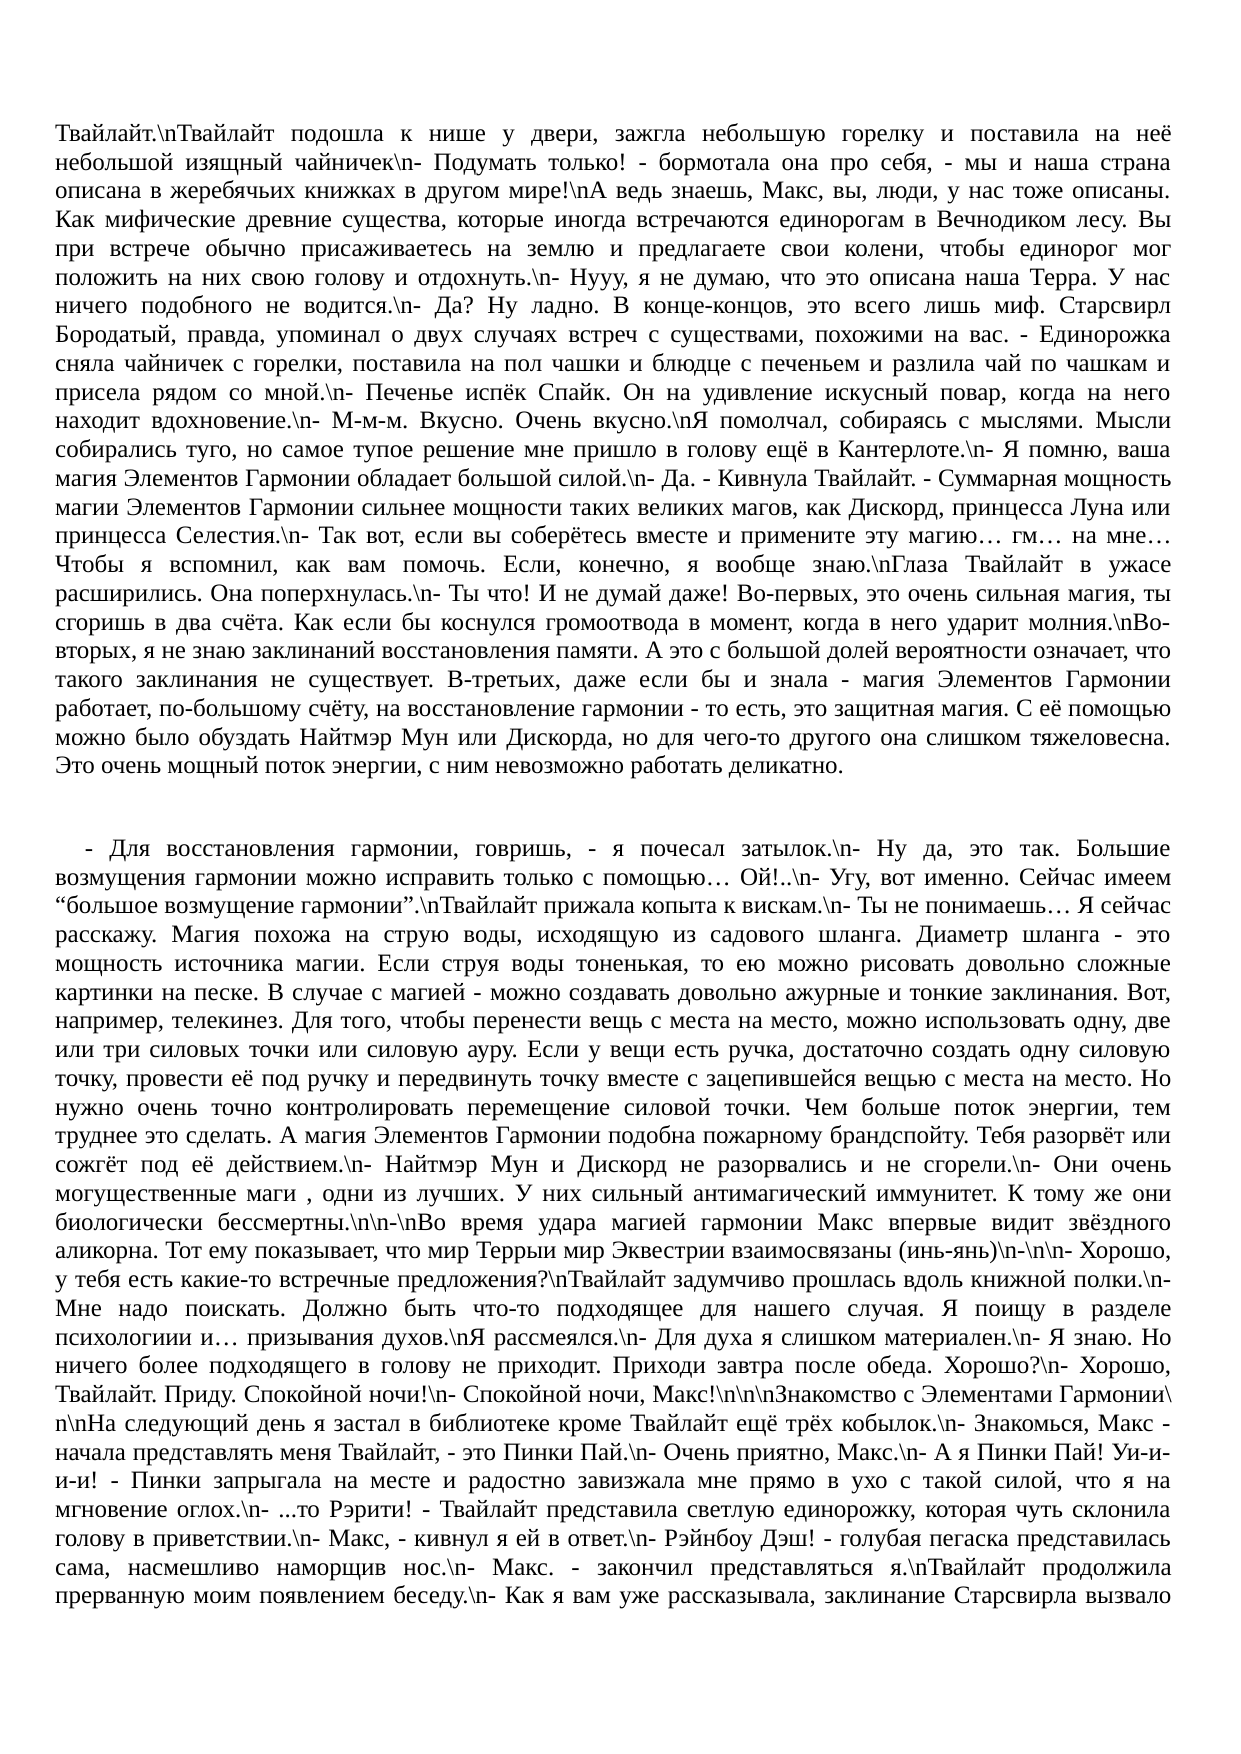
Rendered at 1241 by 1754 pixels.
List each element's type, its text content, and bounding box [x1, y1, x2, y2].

text - Для восстановления гармонии, говришь, - я почесал затылок.\n- Ну да, это так. Большие возмущения гармонии можно исправить только с помощью… Ой!..\n- Угу, вот именно. Сейчас имеем “большое возмущение гармонии”.\nТвайлайт прижала копыта к вискам.\n- Ты не понимаешь… Я сейчас расскажу. Магия похожа на струю воды, исходящую из садового шланга. Диаметр шланга - это мощность источника магии. Если струя воды тоненькая, то ею можно рисовать довольно сложные картинки на песке. В случае с магией - можно создавать довольно ажурные и тонкие заклинания. Вот, например, телекинез. Для того, чтобы перенести вещь с места на место, можно использовать одну, две или три силовых точки или силовую ауру. Если у вещи есть ручка, достаточно создать одну силовую точку, провести её под ручку и передвинуть точку вместе с зацепившейся вещью с места на место. Но нужно очень точно контролировать перемещение силовой точки. Чем больше поток энергии, тем труднее это сделать. А магия Элементов Гармонии подобна пожарному брандспойту. Тебя разорвёт или сожгёт под её действием.\n- Найтмэр Мун и Дискорд не разорвались и не сгорели.\n- Они очень могущественные маги , одни из лучших. У них сильный антимагический иммунитет. К тому же они биологически бессмертны.\n\n-\nВо время удара магией гармонии Макс впервые видит звёздного аликорна. Тот ему показывает, что мир Террыи мир Эквестрии взаимосвязаны (инь-янь)\n-\n\n- Хорошо, у тебя есть какие-то встречные предложения?\nТвайлайт задумчиво прошлась вдоль книжной полки.\n- Мне надо поискать. Должно быть что-то подходящее для нашего случая. Я поищу в разделе психологиии и… призывания духов.\nЯ рассмеялся.\n- Для духа я слишком материален.\n- Я знаю. Но ничего более подходящего в голову не приходит. Приходи завтра после обеда. Хорошо?\n- Хорошо, Твайлайт. Приду. Спокойной ночи!\n- Спокойной ночи, Макс!\n\n\nЗнакомство с Элементами Гармонии\n\nНа следующий день я застал в библиотеке кроме Твайлайт ещё трёх кобылок.\n- Знакомься, Макс - начала представлять меня Твайлайт, - это Пинки Пай.\n- Очень приятно, Макс.\n- А я Пинки Пай! Уи-и-и-и! - Пинки запрыгала на месте и радостно завизжала мне прямо в ухо с такой силой, что я на мгновение оглох.\n- ...то Рэрити! - Твайлайт представила светлую единорожку, которая чуть склонила голову в приветствии.\n- Макс, - кивнул я ей в ответ.\n- Рэйнбоу Дэш! - голубая пегаска представилась сама, насмешливо наморщив нос.\n- Макс. - закончил представляться я.\nТвайлайт продолжила прерванную моим появлением беседу.\n- Как я вам уже рассказывала, заклинание Старсвирла вызвало [55, 833, 1172, 1609]
text Твайлайт.\nТвайлайт подошла к нише у двери, зажгла небольшую горелку и поставила на неё небольшой изящный чайничек\n- Подумать только! - бормотала она про себя, - мы и наша страна описана в жеребячьих книжках в другом мире!\nА ведь знаешь, Макс, вы, люди, у нас тоже описаны. Как мифические древние существа, которые иногда встречаются единорогам в Вечнодиком лесу. Вы при встрече обычно присаживаетесь на землю и предлагаете свои колени, чтобы единорог мог положить на них свою голову и отдохнуть.\n- Нууу, я не думаю, что это описана наша Терра. У нас ничего подобного не водится.\n- Да? Ну ладно. В конце-концов, это всего лишь миф. Старсвирл Бородатый, правда, упоминал о двух случаях встреч с существами, похожими на вас. - Единорожка сняла чайничек с горелки, поставила на пол чашки и блюдце с печеньем и разлила чай по чашкам и присела рядом со мной.\n- Печенье испёк Спайк. Он на удивление искусный повар, когда на него находит вдохновение.\n- М-м-м. Вкусно. Очень вкусно.\nЯ помолчал, собираясь с мыслями. Мысли собирались туго, но самое тупое решение мне пришло в голову ещё в Кантерлоте.\n- Я помню, ваша магия Элементов Гармонии обладает большой силой.\n- Да. - Кивнула Твайлайт. - Суммарная мощность магии Элементов Гармонии сильнее мощности таких великих магов, как Дискорд, принцесса Луна или принцесса Селестия.\n- Так вот, если вы соберётесь вместе и примените эту магию… гм… на мне… Чтобы я вспомнил, как вам помочь. Если, конечно, я вообще знаю.\nГлаза Твайлайт в ужасе расширились. Она поперхнулась.\n- Ты что! И не думай даже! Во-первых, это очень сильная магия, ты сгоришь в два счёта. Как если бы коснулся громоотвода в момент, когда в него ударит молния.\nВо-вторых, я не знаю заклинаний восстановления памяти. А это с большой долей вероятности означает, что такого заклинания не существует. В-третьих, даже если бы и знала - магия Элементов Гармонии работает, по-большому счёту, на восстановление гармонии - то есть, это защитная магия. С её помощью можно было обуздать Найтмэр Мун или Дискорда, но для чего-то другого она слишком тяжеловесна. Это очень мощный поток энергии, с ним невозможно работать деликатно. [55, 118, 1172, 779]
